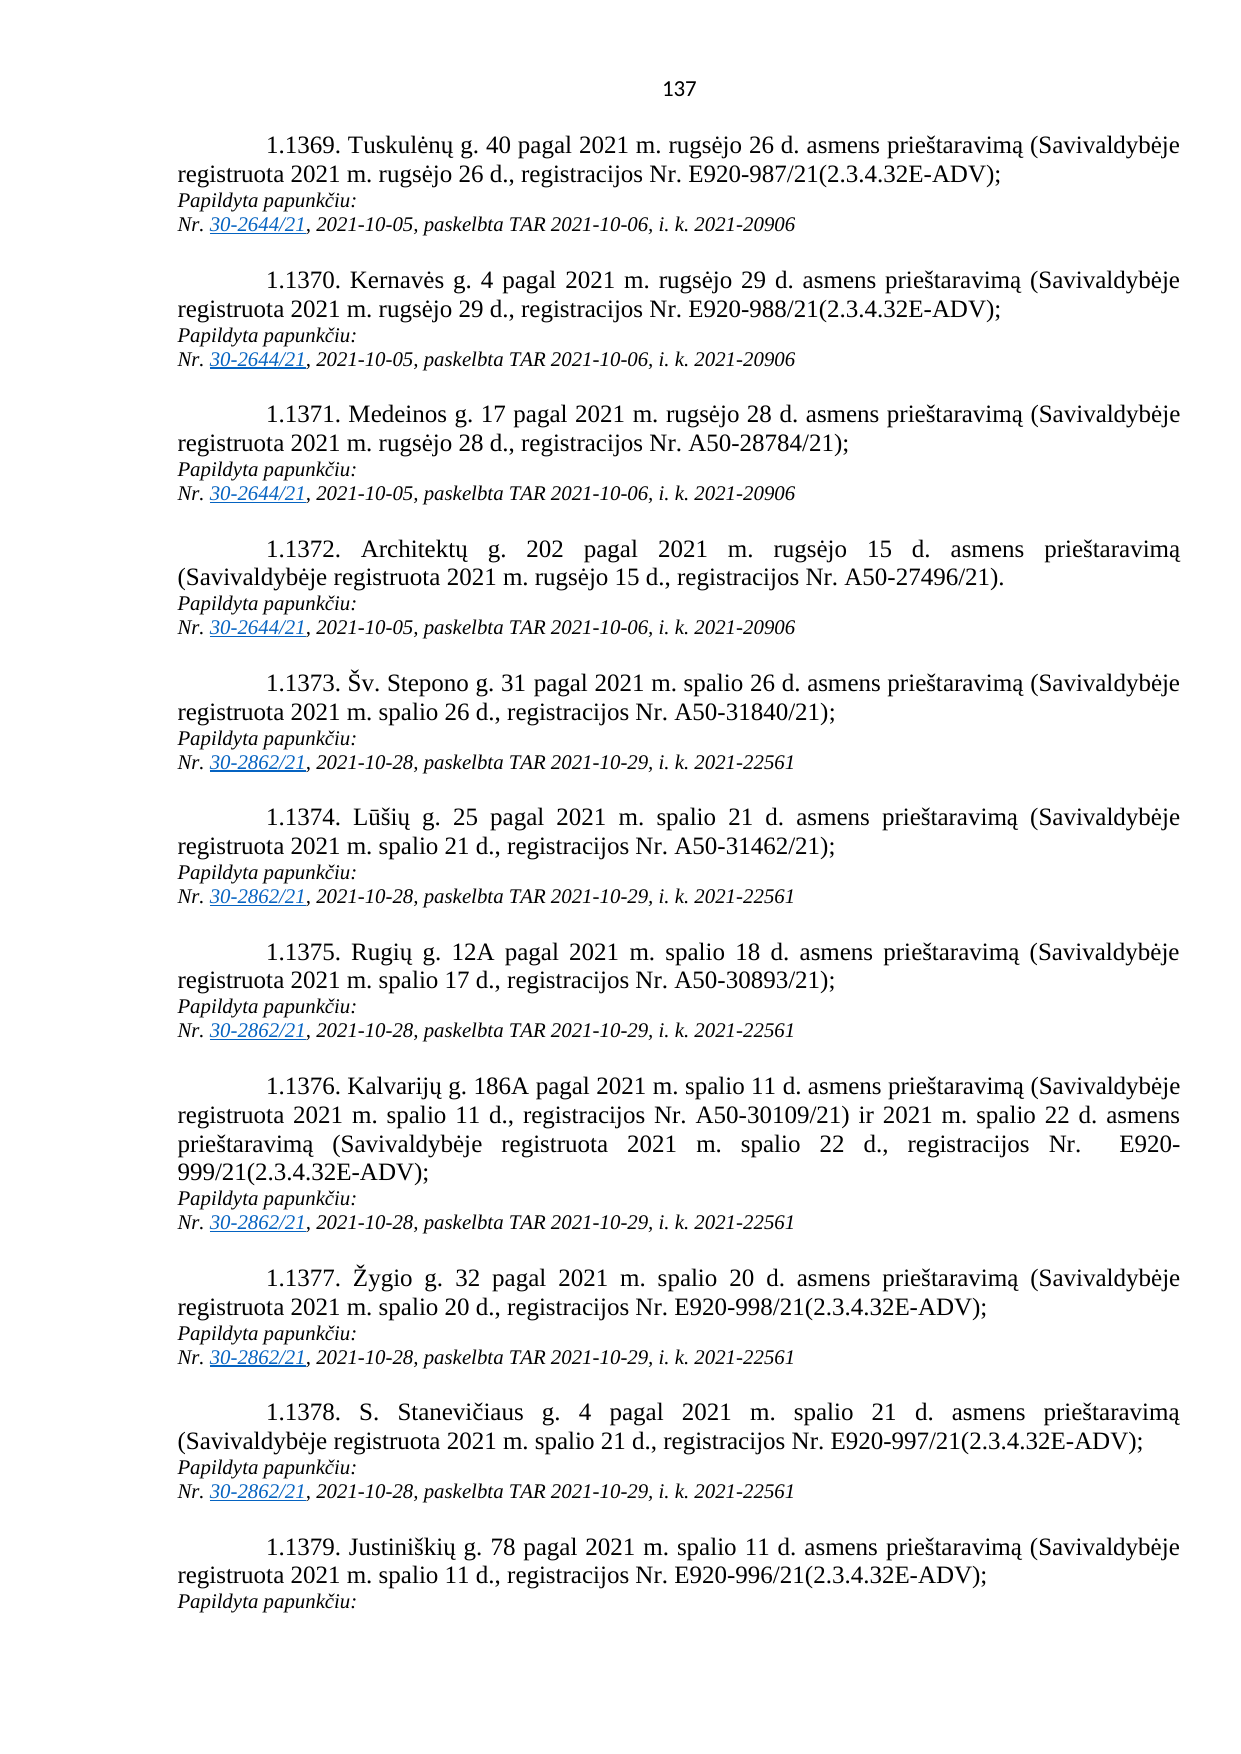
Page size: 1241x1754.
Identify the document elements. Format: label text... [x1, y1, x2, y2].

text Nr. 30-2644/21, 2021-10-05, paskelbta TAR 2021-10-06, i. k. 2021-20906 [177, 347, 1181, 371]
text Papildyta papunkčiu: [177, 1321, 1181, 1345]
text 1.1375. Rugių g. 12A pagal 2021 m. spalio 18 d. asmens prieštaravimą (Savivaldybėje registruota 2021 m. spalio 17 d., registracijos Nr. A50-30893/21); [177, 937, 1181, 994]
text Nr. 30-2644/21, 2021-10-05, paskelbta TAR 2021-10-06, i. k. 2021-20906 [177, 615, 1181, 639]
text 1.1373. Šv. Stepono g. 31 pagal 2021 m. spalio 26 d. asmens prieštaravimą (Savivaldybėje registruota 2021 m. spalio 26 d., registracijos Nr. A50-31840/21); [177, 668, 1181, 726]
text Papildyta papunkčiu: [177, 1589, 1181, 1613]
text Papildyta papunkčiu: [177, 188, 1181, 212]
text Papildyta papunkčiu: [177, 994, 1181, 1018]
text Nr. 30-2644/21, 2021-10-05, paskelbta TAR 2021-10-06, i. k. 2021-20906 [177, 212, 1181, 236]
text Papildyta papunkčiu: [177, 1186, 1181, 1210]
text 1.1377. Žygio g. 32 pagal 2021 m. spalio 20 d. asmens prieštaravimą (Savivaldybėje registruota 2021 m. spalio 20 d., registracijos Nr. E920-998/21(2.3.4.32E-ADV); [177, 1263, 1181, 1321]
text 1.1370. Kernavės g. 4 pagal 2021 m. rugsėjo 29 d. asmens prieštaravimą (Savivaldybėje registruota 2021 m. rugsėjo 29 d., registracijos Nr. E920-988/21(2.3.4.32E-ADV); [177, 265, 1181, 322]
text 1.1376. Kalvarijų g. 186A pagal 2021 m. spalio 11 d. asmens prieštaravimą (Savivaldybėje registruota 2021 m. spalio 11 d., registracijos Nr. A50-30109/21) ir 2021 m. spalio 22 d. asmens prieštaravimą (Savivaldybėje registruota 2021 m. spalio 22 d., registracijos Nr. E920-999/21(2.3.4.32E-ADV); [177, 1071, 1181, 1186]
text Papildyta papunkčiu: [177, 726, 1181, 750]
text 1.1372. Architektų g. 202 pagal 2021 m. rugsėjo 15 d. asmens prieštaravimą (Savivaldybėje registruota 2021 m. rugsėjo 15 d., registracijos Nr. A50-27496/21). [177, 534, 1181, 591]
text Nr. 30-2862/21, 2021-10-28, paskelbta TAR 2021-10-29, i. k. 2021-22561 [177, 1018, 1181, 1042]
text 1.1374. Lūšių g. 25 pagal 2021 m. spalio 21 d. asmens prieštaravimą (Savivaldybėje registruota 2021 m. spalio 21 d., registracijos Nr. A50-31462/21); [177, 802, 1181, 860]
text Papildyta papunkčiu: [177, 1455, 1181, 1479]
text 1.1378. S. Stanevičiaus g. 4 pagal 2021 m. spalio 21 d. asmens prieštaravimą (Savivaldybėje registruota 2021 m. spalio 21 d., registracijos Nr. E920-997/21(2.3.4.32E-ADV); [177, 1397, 1181, 1455]
text Papildyta papunkčiu: [177, 457, 1181, 481]
text Nr. 30-2862/21, 2021-10-28, paskelbta TAR 2021-10-29, i. k. 2021-22561 [177, 1479, 1181, 1503]
text Nr. 30-2862/21, 2021-10-28, paskelbta TAR 2021-10-29, i. k. 2021-22561 [177, 750, 1181, 774]
text Papildyta papunkčiu: [177, 860, 1181, 884]
text 1.1371. Medeinos g. 17 pagal 2021 m. rugsėjo 28 d. asmens prieštaravimą (Savivaldybėje registruota 2021 m. rugsėjo 28 d., registracijos Nr. A50-28784/21); [177, 399, 1181, 457]
text Papildyta papunkčiu: [177, 322, 1181, 347]
text 1.1379. Justiniškių g. 78 pagal 2021 m. spalio 11 d. asmens prieštaravimą (Savivaldybėje registruota 2021 m. spalio 11 d., registracijos Nr. E920-996/21(2.3.4.32E-ADV); [177, 1532, 1181, 1589]
text Nr. 30-2862/21, 2021-10-28, paskelbta TAR 2021-10-29, i. k. 2021-22561 [177, 884, 1181, 908]
text Nr. 30-2862/21, 2021-10-28, paskelbta TAR 2021-10-29, i. k. 2021-22561 [177, 1345, 1181, 1369]
text Papildyta papunkčiu: [177, 591, 1181, 615]
text Nr. 30-2644/21, 2021-10-05, paskelbta TAR 2021-10-06, i. k. 2021-20906 [177, 481, 1181, 505]
text Nr. 30-2862/21, 2021-10-28, paskelbta TAR 2021-10-29, i. k. 2021-22561 [177, 1210, 1181, 1234]
text 1.1369. Tuskulėnų g. 40 pagal 2021 m. rugsėjo 26 d. asmens prieštaravimą (Savivaldybėje registruota 2021 m. rugsėjo 26 d., registracijos Nr. E920-987/21(2.3.4.32E-ADV); [177, 131, 1181, 188]
